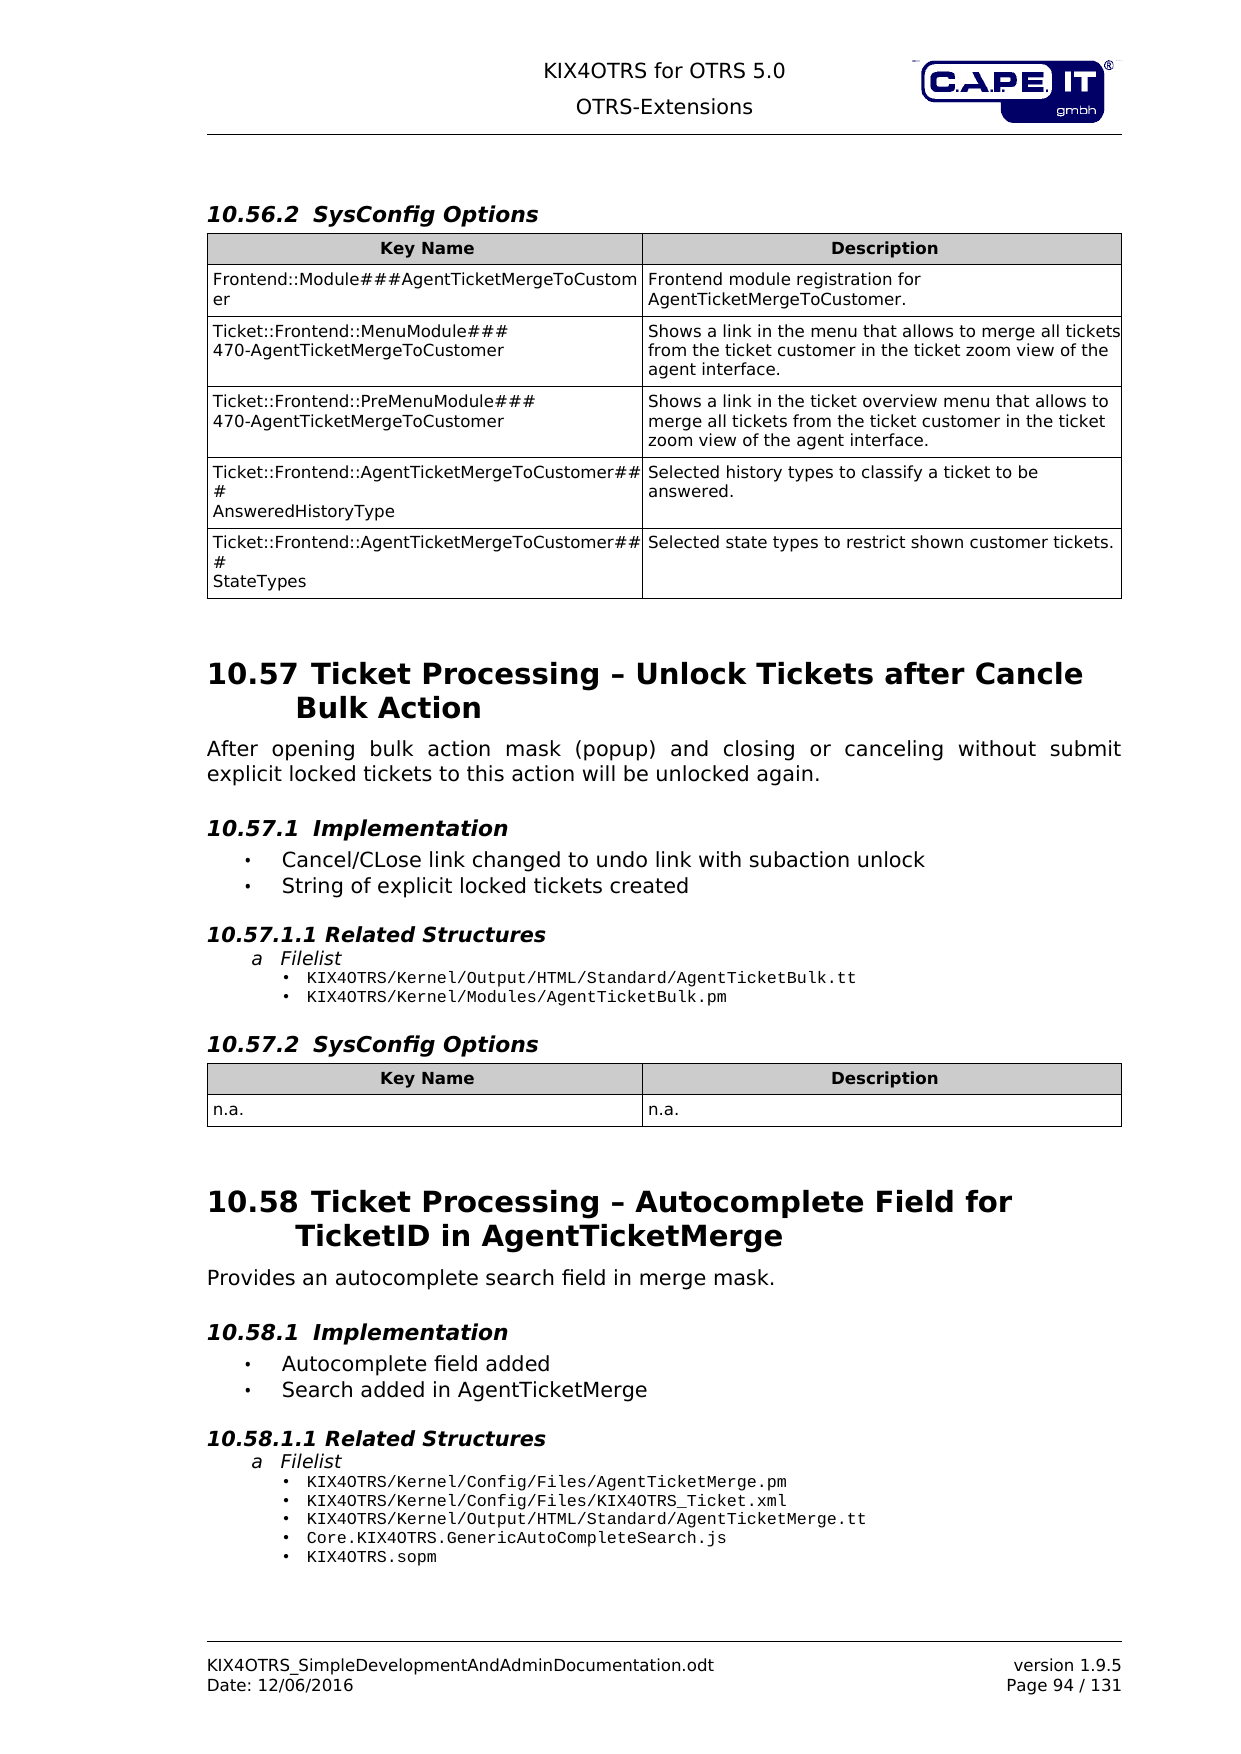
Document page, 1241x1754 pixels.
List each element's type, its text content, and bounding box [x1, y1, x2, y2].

subtitle KIX4OTRS/Kernel/Config/Files/AgentTicketMerge.pm [283, 1473, 1122, 1492]
table_cell Selected state types to restrict shown customer tickets. [643, 529, 1121, 598]
table_cell Ticket::Frontend::PreMenuModule### 470-AgentTicketMergeToCustomer [208, 387, 642, 457]
subtitle Implementation [207, 1320, 1122, 1346]
text After opening bulk action mask (popup) and closing or canceling without submit explicit locked tickets to this action will be unlocked again. [207, 737, 1122, 786]
subtitle SysConfig Options [207, 1032, 1122, 1057]
table_cell Shows a link in the ticket overview menu that allows to merge all tickets from the ticket customer in the ticket zoom view of the agent interface. [643, 387, 1121, 457]
table_cell n.a. [208, 1095, 642, 1126]
list Cancel/CLose link changed to undo link with subaction unlock [244, 848, 1122, 873]
subtitle Core.KIX4OTRS.GenericAutoCompleteSearch.js [283, 1530, 1122, 1549]
table_header Key Name [208, 234, 642, 264]
list Search added in AgentTicketMerge [244, 1377, 1122, 1403]
subtitle Ticket Processing – Unlock Tickets after Cancle Bulk Action [207, 657, 1122, 725]
list Autocomplete field added [244, 1352, 1122, 1377]
subtitle Filelist [251, 947, 1122, 969]
table_cell Frontend::Module###AgentTicketMergeToCustomer [208, 265, 642, 316]
table_cell Ticket::Frontend::MenuModule### 470-AgentTicketMergeToCustomer [208, 317, 642, 386]
list String of explicit locked tickets created [244, 873, 1122, 899]
table_cell Selected history types to classify a ticket to be answered. [643, 458, 1121, 527]
table_header Description [643, 234, 1121, 264]
subtitle KIX4OTRS/Kernel/Modules/AgentTicketBulk.pm [283, 988, 1122, 1007]
picture [921, 60, 1114, 123]
table_cell Shows a link in the menu that allows to merge all tickets from the ticket customer in the ticket zoom view of the agent interface. [643, 317, 1121, 386]
subtitle KIX4OTRS/Kernel/Output/HTML/Standard/AgentTicketBulk.tt [283, 969, 1122, 988]
subtitle Related Structures [207, 1427, 1122, 1451]
subtitle Ticket Processing – Autocomplete Field for TicketID in AgentTicketMerge [207, 1185, 1122, 1253]
table_cell Frontend module registration for AgentTicketMergeToCustomer. [643, 265, 1121, 316]
subtitle Related Structures [207, 923, 1122, 947]
subtitle Filelist [251, 1451, 1122, 1473]
subtitle KIX4OTRS/Kernel/Output/HTML/Standard/AgentTicketMerge.tt [283, 1511, 1122, 1530]
subtitle Implementation [207, 816, 1122, 842]
subtitle SysConfig Options [207, 202, 1122, 227]
text Provides an autocomplete search field in merge mask. [207, 1266, 1122, 1290]
table_cell n.a. [643, 1095, 1121, 1126]
subtitle KIX4OTRS.sopm [283, 1549, 1122, 1567]
table_cell Ticket::Frontend::AgentTicketMergeToCustomer### AnsweredHistoryType [208, 458, 642, 527]
table_cell Ticket::Frontend::AgentTicketMergeToCustomer### StateTypes [208, 529, 642, 598]
table_header Key Name [208, 1064, 642, 1094]
table_header Description [643, 1064, 1121, 1094]
subtitle KIX4OTRS/Kernel/Config/Files/KIX4OTRS_Ticket.xml [283, 1492, 1122, 1511]
